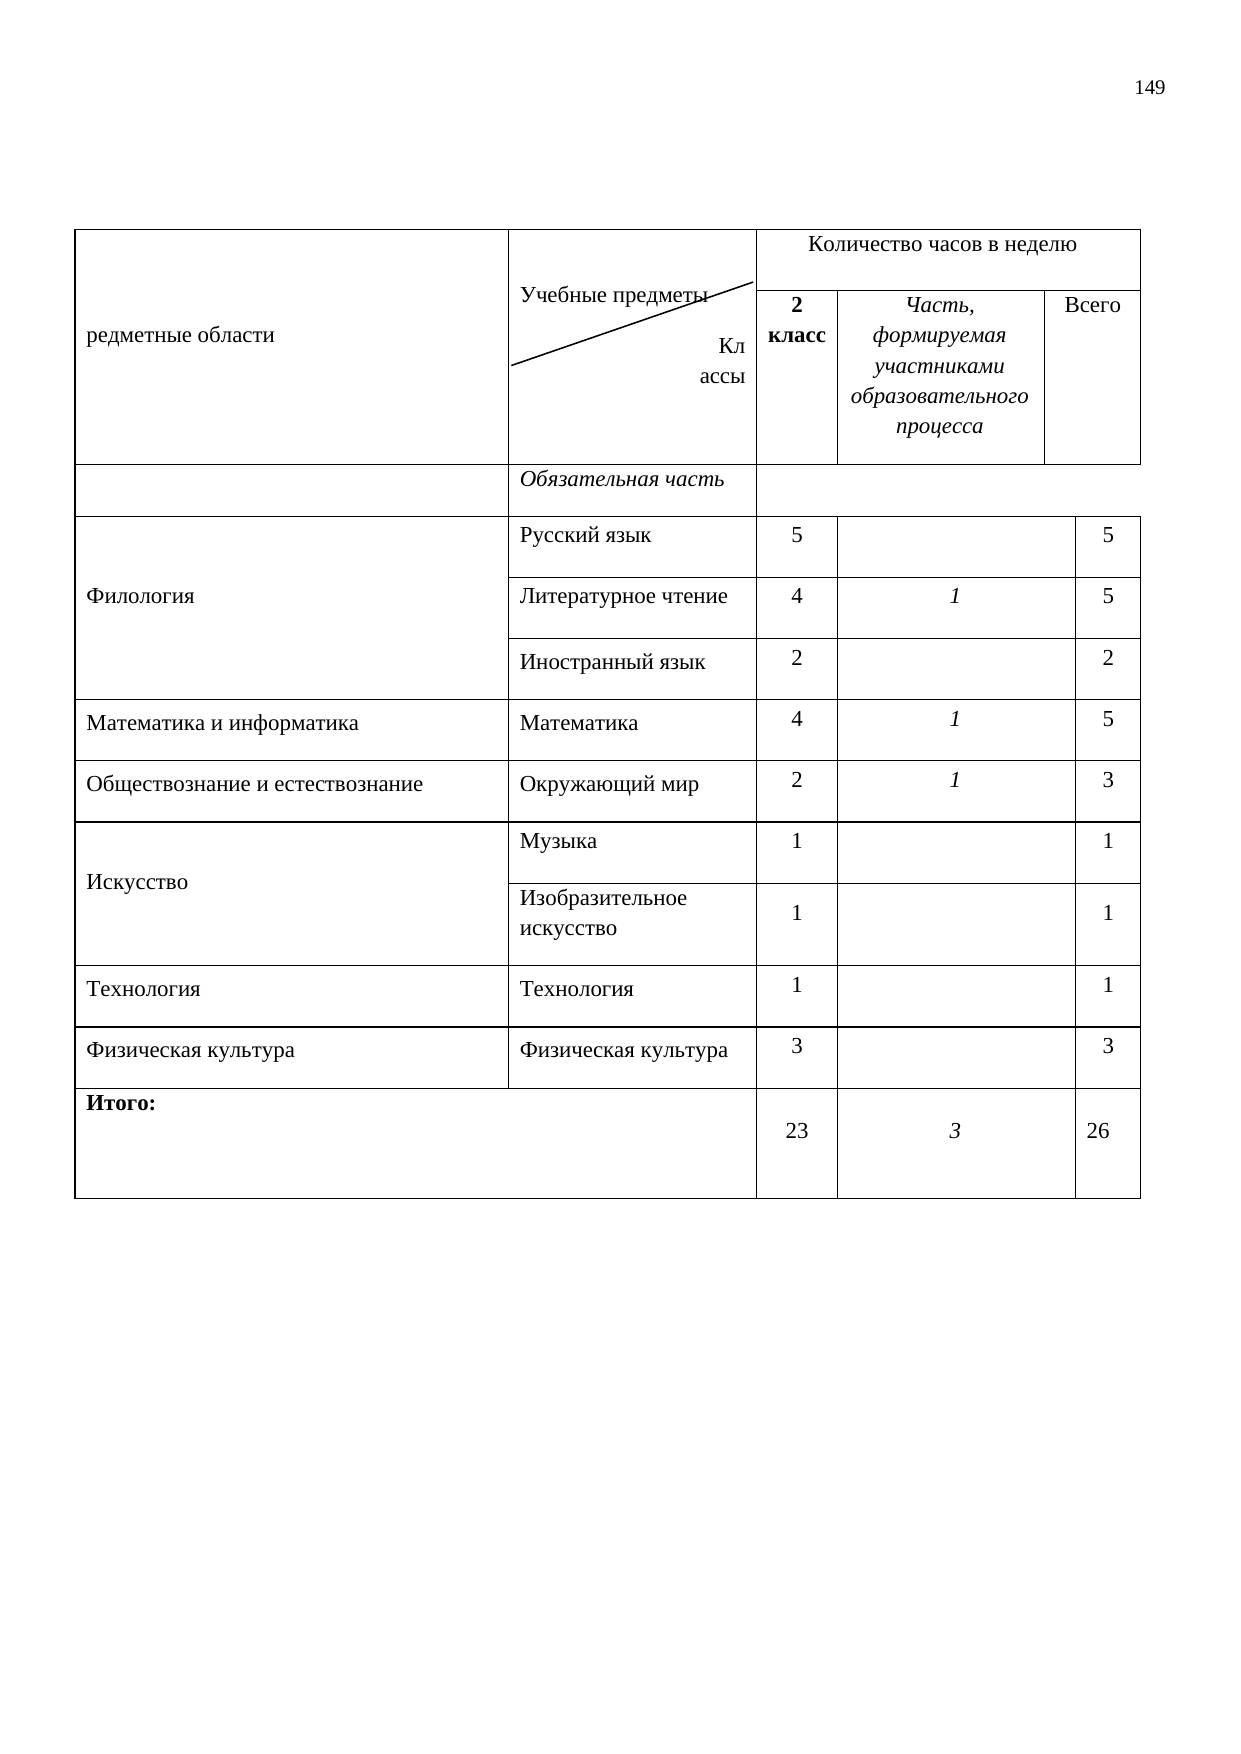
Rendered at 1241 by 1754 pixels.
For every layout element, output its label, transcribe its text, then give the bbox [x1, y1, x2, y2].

table_cell [838, 639, 1075, 699]
table_cell 26 [1076, 1089, 1140, 1198]
table_cell [757, 465, 837, 516]
table_cell 1 [838, 578, 1075, 638]
table_cell [838, 884, 1075, 965]
table_cell [76, 465, 508, 516]
table_header Количество часов в неделю [757, 230, 1140, 290]
table_cell Иностранный язык [509, 639, 756, 699]
table_header Учебные предметы Классы [509, 230, 756, 464]
table_cell 3 [838, 1089, 1075, 1198]
table_cell Русский язык [509, 517, 756, 577]
table_cell Физическая культура [509, 1028, 756, 1088]
table_cell 1 [838, 761, 1075, 821]
table_cell 1 [838, 700, 1075, 760]
table_cell [838, 1028, 1075, 1088]
table_cell Всего [1045, 291, 1140, 464]
table_cell 3 [1076, 761, 1140, 821]
table_cell Изобразительное искусство [509, 884, 756, 965]
table_cell [838, 823, 1075, 883]
table_cell Технология [509, 966, 756, 1026]
table_cell Итого: [76, 1089, 756, 1198]
table_cell 4 [757, 700, 837, 760]
table_cell 23 [757, 1089, 837, 1198]
table_cell [838, 966, 1075, 1026]
table_cell Филология [76, 517, 508, 699]
table_cell Математика и информатика [76, 700, 508, 760]
table_cell 1 [1076, 823, 1140, 883]
table_cell 2 [1076, 639, 1140, 699]
table_cell 2 [757, 761, 837, 821]
table_cell 1 [1076, 884, 1140, 965]
table_cell Математика [509, 700, 756, 760]
table_cell 5 [1076, 578, 1140, 638]
table_cell Музыка [509, 823, 756, 883]
table_cell Искусство [76, 823, 508, 965]
table_cell 5 [1076, 700, 1140, 760]
table_cell [838, 517, 1075, 577]
table_cell 1 [757, 884, 837, 965]
table_cell Часть, формируемая участниками образовательного процесса [838, 291, 1044, 464]
table_cell 5 [757, 517, 837, 577]
table_cell [837, 465, 1044, 516]
table_cell 1 [1076, 966, 1140, 1026]
table_cell Обществознание и естествознание [76, 761, 508, 821]
table_header редметные области [76, 230, 508, 464]
table_cell 1 [757, 966, 837, 1026]
table_cell 4 [757, 578, 837, 638]
table_cell Физическая культура [76, 1028, 508, 1088]
table_cell 3 [757, 1028, 837, 1088]
table_cell Литературное чтение [509, 578, 756, 638]
table_cell 2 класс [757, 291, 837, 464]
table_cell [1044, 465, 1075, 516]
table_cell 3 [1076, 1028, 1140, 1088]
table_cell 2 [757, 639, 837, 699]
table_cell [1075, 465, 1141, 516]
table_cell Обязательная часть [509, 465, 756, 516]
table_cell 1 [757, 823, 837, 883]
table_cell 5 [1076, 517, 1140, 577]
table_cell Технология [76, 966, 508, 1026]
table_cell Окружающий мир [509, 761, 756, 821]
